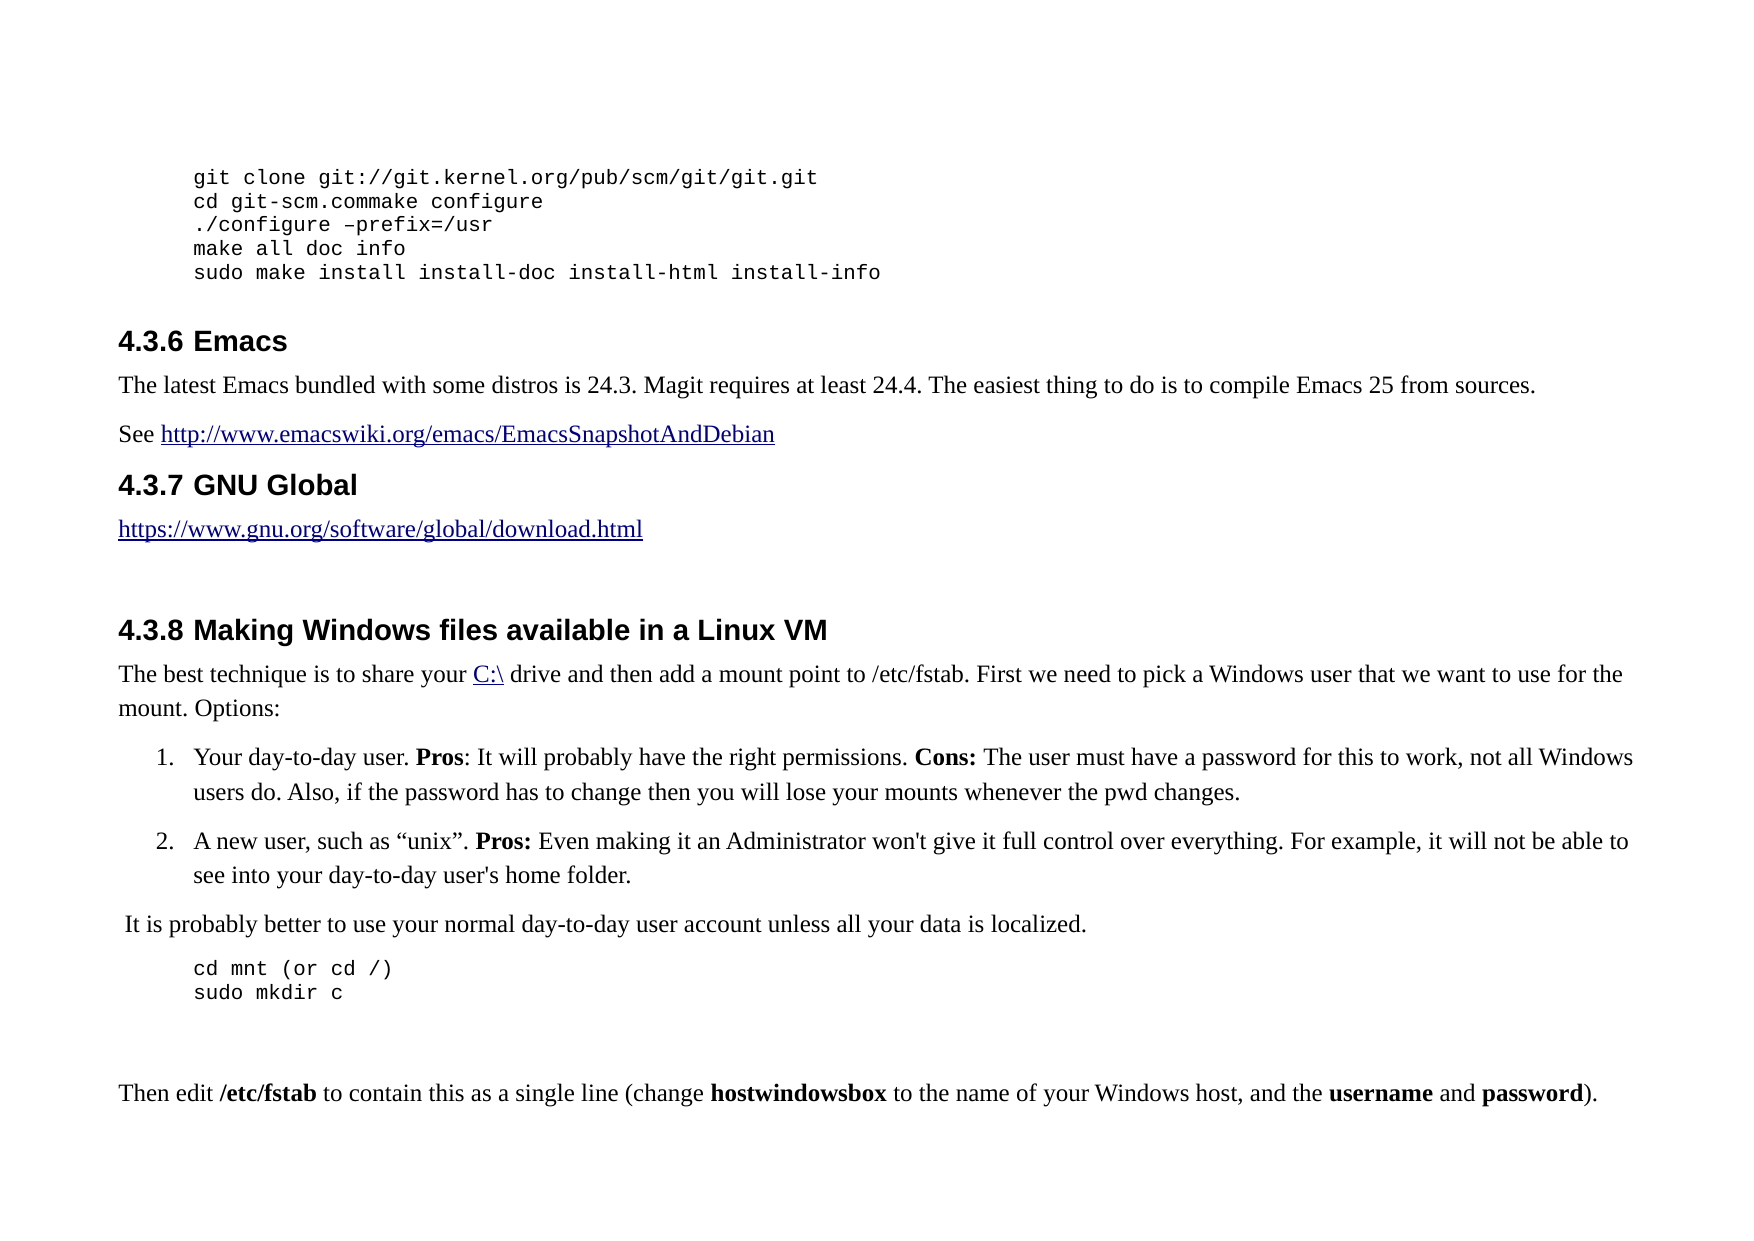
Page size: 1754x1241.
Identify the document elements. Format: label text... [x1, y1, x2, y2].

text sudo make install install-doc install-html install-info [193, 262, 1636, 285]
text The best technique is to share your C:\ drive and then add a mount point to /etc/fstab. First we need to pick a Windows user that we want to use for the mount. Options: [118, 659, 1636, 722]
list A new user, such as “unix”. Pros: Even making it an Administrator won't give it full control over everything. For example, it will not be able to see into your day-to-day user's home folder. [156, 826, 1636, 889]
text It is probably better to use your normal day-to-day user account unless all your data is localized. [118, 909, 1636, 938]
list Your day-to-day user. Pros: It will probably have the right permissions. Cons: The user must have a password for this to work, not all Windows users do. Also, if the password has to change then you will lose your mounts whenever the pwd changes. [156, 742, 1636, 805]
text Then edit /etc/fstab to contain this as a single line (change hostwindowsbox to the name of your Windows host, and the username and password). [118, 1078, 1636, 1107]
text sudo mkdir c [193, 982, 1636, 1006]
text make all doc info [193, 238, 1636, 262]
text cd git-scm.commake configure [193, 191, 1636, 214]
subtitle Emacs [118, 324, 1636, 357]
subtitle Making Windows files available in a Linux VM [118, 612, 1636, 646]
text See http://www.emacswiki.org/emacs/EmacsSnapshotAndDebian [118, 419, 1636, 448]
subtitle GNU Global [118, 468, 1636, 502]
text git clone git://git.kernel.org/pub/scm/git/git.git [193, 167, 1636, 191]
text cd mnt (or cd /) [193, 958, 1636, 982]
text ./configure –prefix=/usr [193, 214, 1636, 238]
text https://www.gnu.org/software/global/download.html [118, 514, 1636, 543]
text The latest Emacs bundled with some distros is 24.3. Magit requires at least 24.4. The easiest thing to do is to compile Emacs 25 from sources. [118, 370, 1636, 399]
